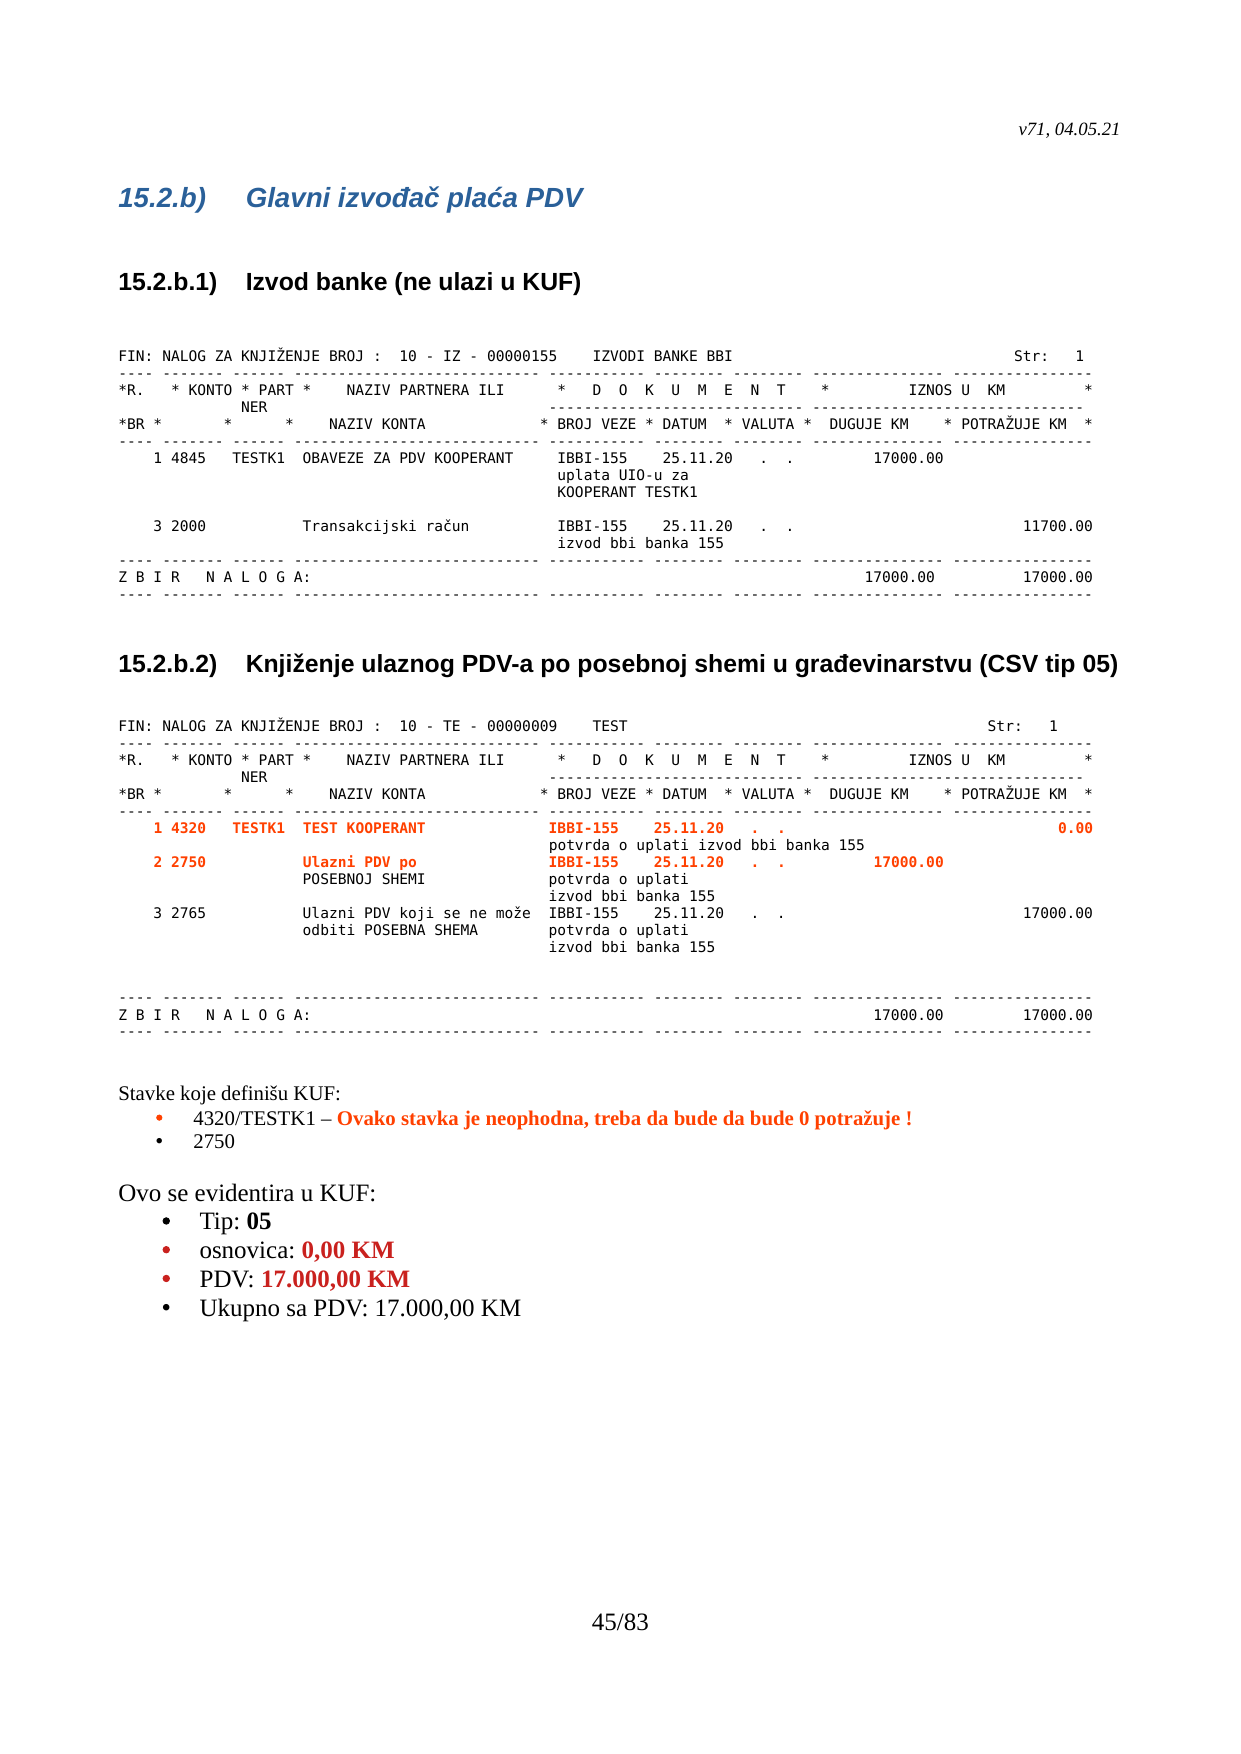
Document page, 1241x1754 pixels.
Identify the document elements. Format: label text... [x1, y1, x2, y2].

list 4320/TESTK1 – Ovako stavka je neophodna, treba da bude da bude 0 potražuje ! [156, 1105, 1122, 1129]
text FIN: NALOG ZA KNJIŽENJE BROJ : 10 - IZ - 00000155 IZVODI BANKE BBI Str: 1 [118, 348, 1122, 365]
list Ukupno sa PDV: 17.000,00 KM [162, 1293, 1122, 1321]
text 1 4320 TESTK1 TEST KOOPERANT IBBI-155 25.11.20 . . 0.00 [118, 819, 1122, 837]
text ---- ------- ------ ---------------------------- ----------- -------- -------- --------------- ---------------- [118, 1023, 1122, 1040]
list Tip: 05 [162, 1206, 1122, 1235]
subtitle Glavni izvođač plaća PDV [118, 182, 1122, 213]
text *BR * * * NAZIV KONTA * BROJ VEZE * DATUM * VALUTA * DUGUJE KM * POTRAŽUJE KM * [118, 786, 1122, 803]
list osnovica: 0,00 KM [162, 1235, 1122, 1264]
text 2 2750 Ulazni PDV po IBBI-155 25.11.20 . . 17000.00 [118, 853, 1122, 871]
text KOOPERANT TESTK1 [118, 484, 1122, 501]
text potvrda o uplati izvod bbi banka 155 [118, 837, 1122, 853]
text 3 2000 Transakcijski račun IBBI-155 25.11.20 . . 11700.00 [118, 518, 1122, 534]
text ---- ------- ------ ---------------------------- ----------- -------- -------- --------------- ---------------- [118, 552, 1122, 568]
list 2750 [156, 1129, 1122, 1153]
text 3 2765 Ulazni PDV koji se ne može IBBI-155 25.11.20 . . 17000.00 [118, 904, 1122, 921]
text ---- ------- ------ ---------------------------- ----------- -------- -------- --------------- ---------------- [118, 586, 1122, 602]
text uplata UIO-u za [118, 467, 1122, 484]
text Z B I R N A L O G A: 17000.00 17000.00 [118, 568, 1122, 586]
list PDV: 17.000,00 KM [162, 1264, 1122, 1293]
text Stavke koje definišu KUF: [118, 1081, 1122, 1105]
text ---- ------- ------ ---------------------------- ----------- -------- -------- --------------- ---------------- [118, 433, 1122, 450]
subtitle Knjiženje ulaznog PDV-a po posebnoj shemi u građevinarstvu (CSV tip 05) [118, 649, 1122, 677]
text odbiti POSEBNA SHEMA potvrda o uplati [118, 921, 1122, 938]
text 1 4845 TESTK1 OBAVEZE ZA PDV KOOPERANT IBBI-155 25.11.20 . . 17000.00 [118, 450, 1122, 467]
text izvod bbi banka 155 [118, 887, 1122, 904]
text *BR * * * NAZIV KONTA * BROJ VEZE * DATUM * VALUTA * DUGUJE KM * POTRAŽUJE KM * [118, 416, 1122, 433]
text *R. * KONTO * PART * NAZIV PARTNERA ILI * D O K U M E N T * IZNOS U KM * [118, 382, 1122, 399]
text izvod bbi banka 155 [118, 938, 1122, 955]
text NER ----------------------------- ------------------------------- [118, 769, 1122, 786]
text NER ----------------------------- ------------------------------- [118, 399, 1122, 416]
text ---- ------- ------ ---------------------------- ----------- -------- -------- --------------- ---------------- [118, 365, 1122, 382]
text Z B I R N A L O G A: 17000.00 17000.00 [118, 1006, 1122, 1023]
text *R. * KONTO * PART * NAZIV PARTNERA ILI * D O K U M E N T * IZNOS U KM * [118, 752, 1122, 769]
subtitle Izvod banke (ne ulazi u KUF) [118, 267, 1122, 296]
text izvod bbi banka 155 [118, 534, 1122, 552]
text Ovo se evidentira u KUF: [118, 1178, 1122, 1206]
text ---- ------- ------ ---------------------------- ----------- -------- -------- --------------- ---------------- [118, 989, 1122, 1006]
text FIN: NALOG ZA KNJIŽENJE BROJ : 10 - TE - 00000009 TEST Str: 1 [118, 718, 1122, 735]
text POSEBNOJ SHEMI potvrda o uplati [118, 871, 1122, 887]
text ---- ------- ------ ---------------------------- ----------- -------- -------- --------------- ---------------- [118, 803, 1122, 819]
text ---- ------- ------ ---------------------------- ----------- -------- -------- --------------- ---------------- [118, 735, 1122, 752]
